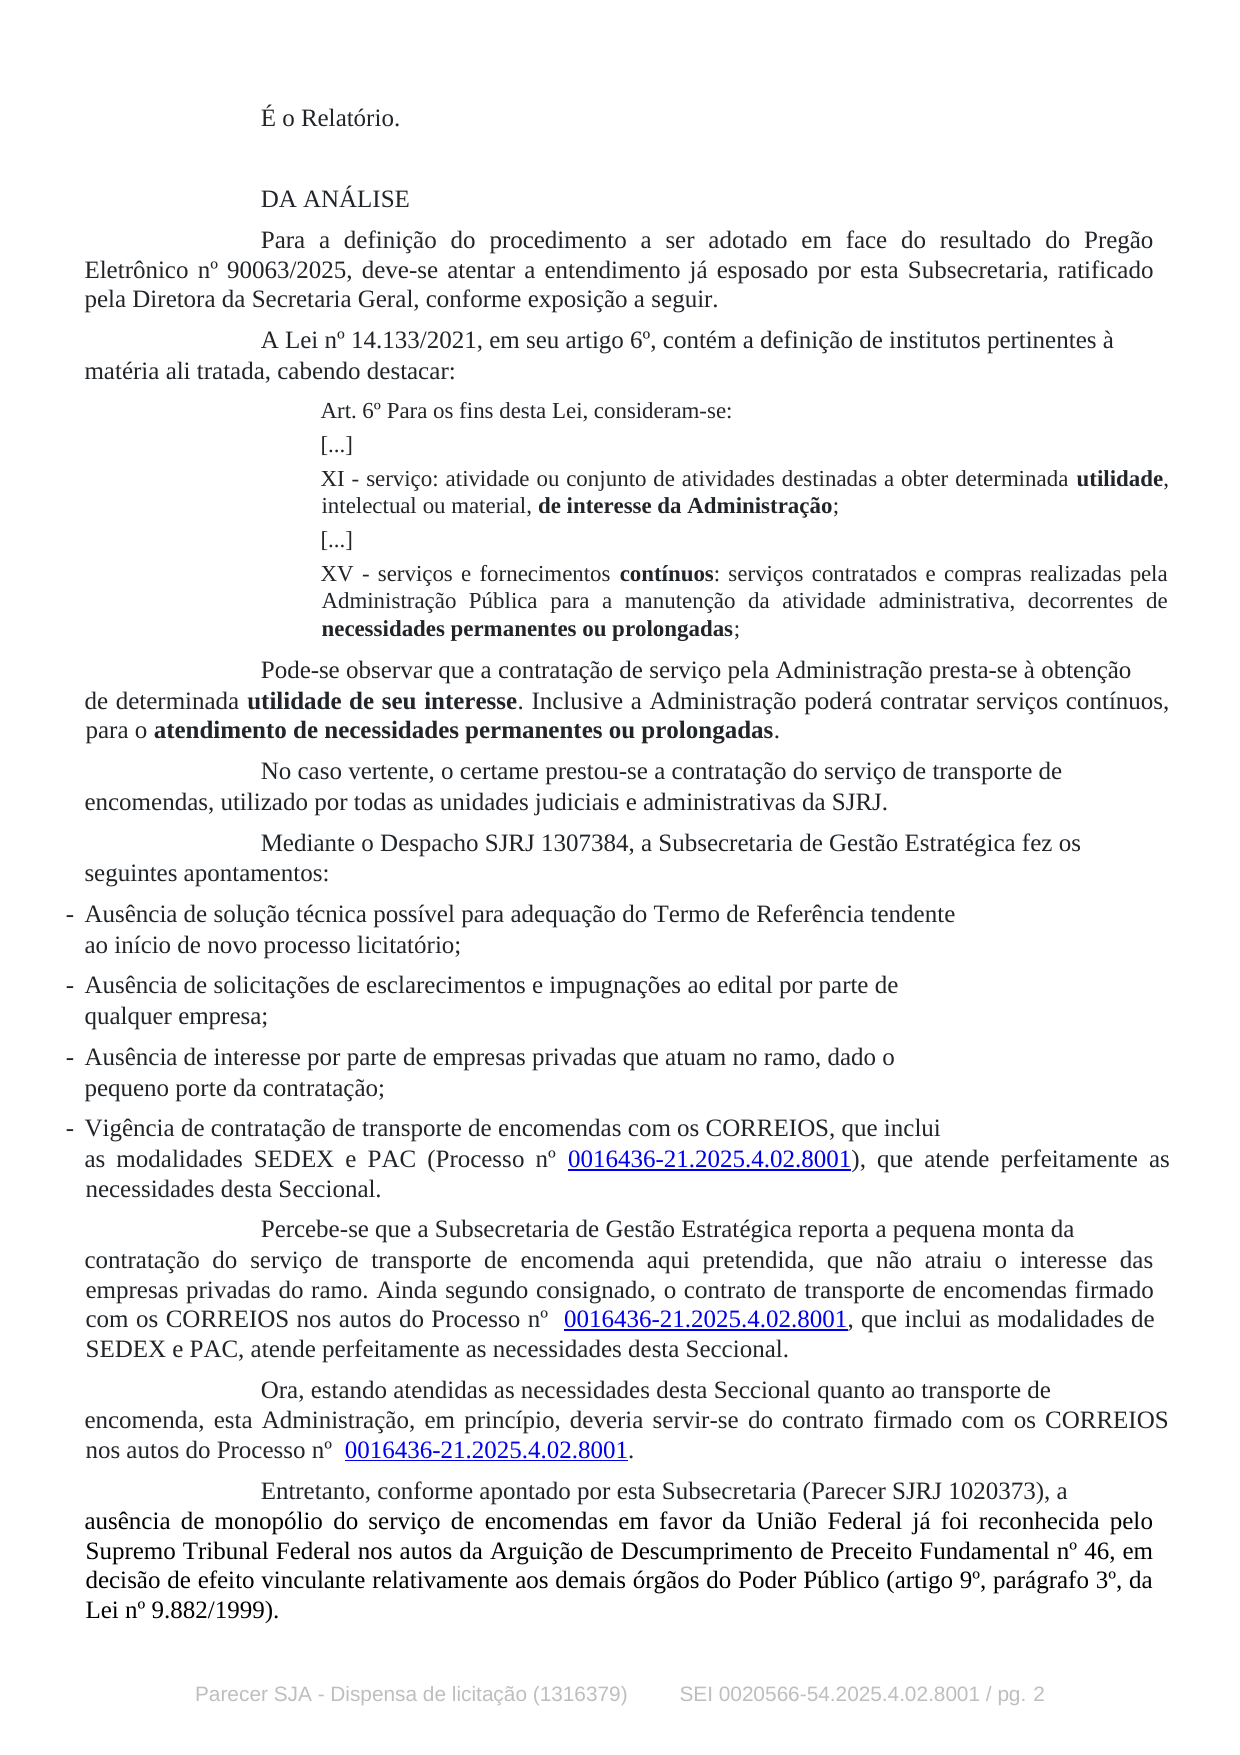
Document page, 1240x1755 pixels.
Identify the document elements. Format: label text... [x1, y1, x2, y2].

text XI - serviço: atividade ou conjunto de atividades destinadas a obter determinada utilidade, intelectual ou material, de interesse da Administração; [320, 465, 1169, 518]
text Ora, estando atendidas as necessidades desta Seccional quanto ao transporte de [261, 1375, 1170, 1403]
text seguintes apontamentos: [84, 858, 1170, 887]
text pequeno porte da contratação; [84, 1073, 1170, 1101]
text Mediante o Despacho SJRJ 1307384, a Subsecretaria de Gestão Estratégica fez os [261, 828, 1170, 856]
text A Lei nº 14.133/2021, em seu artigo 6º, contém a definição de institutos pertinentes à [261, 325, 1170, 354]
text XV - serviços e fornecimentos contínuos: serviços contratados e compras realizadas pela Administração Pública para a manutenção da atividade administrativa, decorrentes de necessidades permanentes ou prolongadas; [320, 560, 1169, 641]
list Ausência de solução técnica possível para adequação do Termo de Referência tendente [66, 899, 1170, 928]
text ao início de novo processo licitatório; [84, 930, 1170, 958]
text as modalidades SEDEX e PAC (Processo nº 0016436-21.2025.4.02.8001), que atende perfeitamente as necessidades desta Seccional. [84, 1144, 1170, 1202]
text encomenda, esta Administração, em princípio, deveria servir-se do contrato firmado com os CORREIOS nos autos do Processo nº 0016436-21.2025.4.02.8001. [84, 1405, 1170, 1464]
text Entretanto, conforme apontado por esta Subsecretaria (Parecer SJRJ 1020373), a [261, 1476, 1170, 1504]
text Pode-se observar que a contratação de serviço pela Administração presta-se à obtenção [261, 655, 1170, 684]
text contratação do serviço de transporte de encomenda aqui pretendida, que não atraiu o interesse das empresas privadas do ramo. Ainda segundo consignado, o contrato de transporte de encomendas firmado com os CORREIOS nos autos do Processo nº 0016436-21.2025.4.02.8001, que inclui as modalidades de SEDEX e PAC, atende perfeitamente as necessidades desta Seccional. [84, 1245, 1155, 1363]
text [...] [320, 526, 1169, 552]
text Percebe-se que a Subsecretaria de Gestão Estratégica reporta a pequena monta da [261, 1214, 1170, 1243]
text [...] [320, 431, 1169, 457]
text Para a definição do procedimento a ser adotado em face do resultado do Pregão Eletrônico nº 90063/2025, deve-se atentar a entendimento já esposado por esta Subsecretaria, ratificado pela Diretora da Secretaria Geral, conforme exposição a seguir. [84, 225, 1154, 313]
text matéria ali tratada, cabendo destacar: [84, 356, 1170, 385]
text Art. 6º Para os fins desta Lei, consideram-se: [320, 397, 1169, 423]
text encomendas, utilizado por todas as unidades judiciais e administrativas da SJRJ. [84, 787, 1170, 816]
text No caso vertente, o certame prestou-se a contratação do serviço de transporte de [261, 756, 1170, 785]
text ausência de monopólio do serviço de encomendas em favor da União Federal já foi reconhecida pelo Supremo Tribunal Federal nos autos da Arguição de Descumprimento de Preceito Fundamental nº 46, em decisão de efeito vinculante relativamente aos demais órgãos do Poder Público (artigo 9º, parágrafo 3º, da Lei nº 9.882/1999). [84, 1506, 1154, 1624]
text de determinada utilidade de seu interesse. Inclusive a Administração poderá contratar serviços contínuos, para o atendimento de necessidades permanentes ou prolongadas. [84, 686, 1170, 744]
text DA ANÁLISE [261, 184, 1170, 213]
list Ausência de interesse por parte de empresas privadas que atuam no ramo, dado o [66, 1042, 1170, 1071]
text É o Relatório. [261, 103, 1170, 132]
list Vigência de contratação de transporte de encomendas com os CORREIOS, que inclui [66, 1113, 1170, 1142]
text qualquer empresa; [84, 1001, 1170, 1030]
list Ausência de solicitações de esclarecimentos e impugnações ao edital por parte de [66, 971, 1170, 999]
